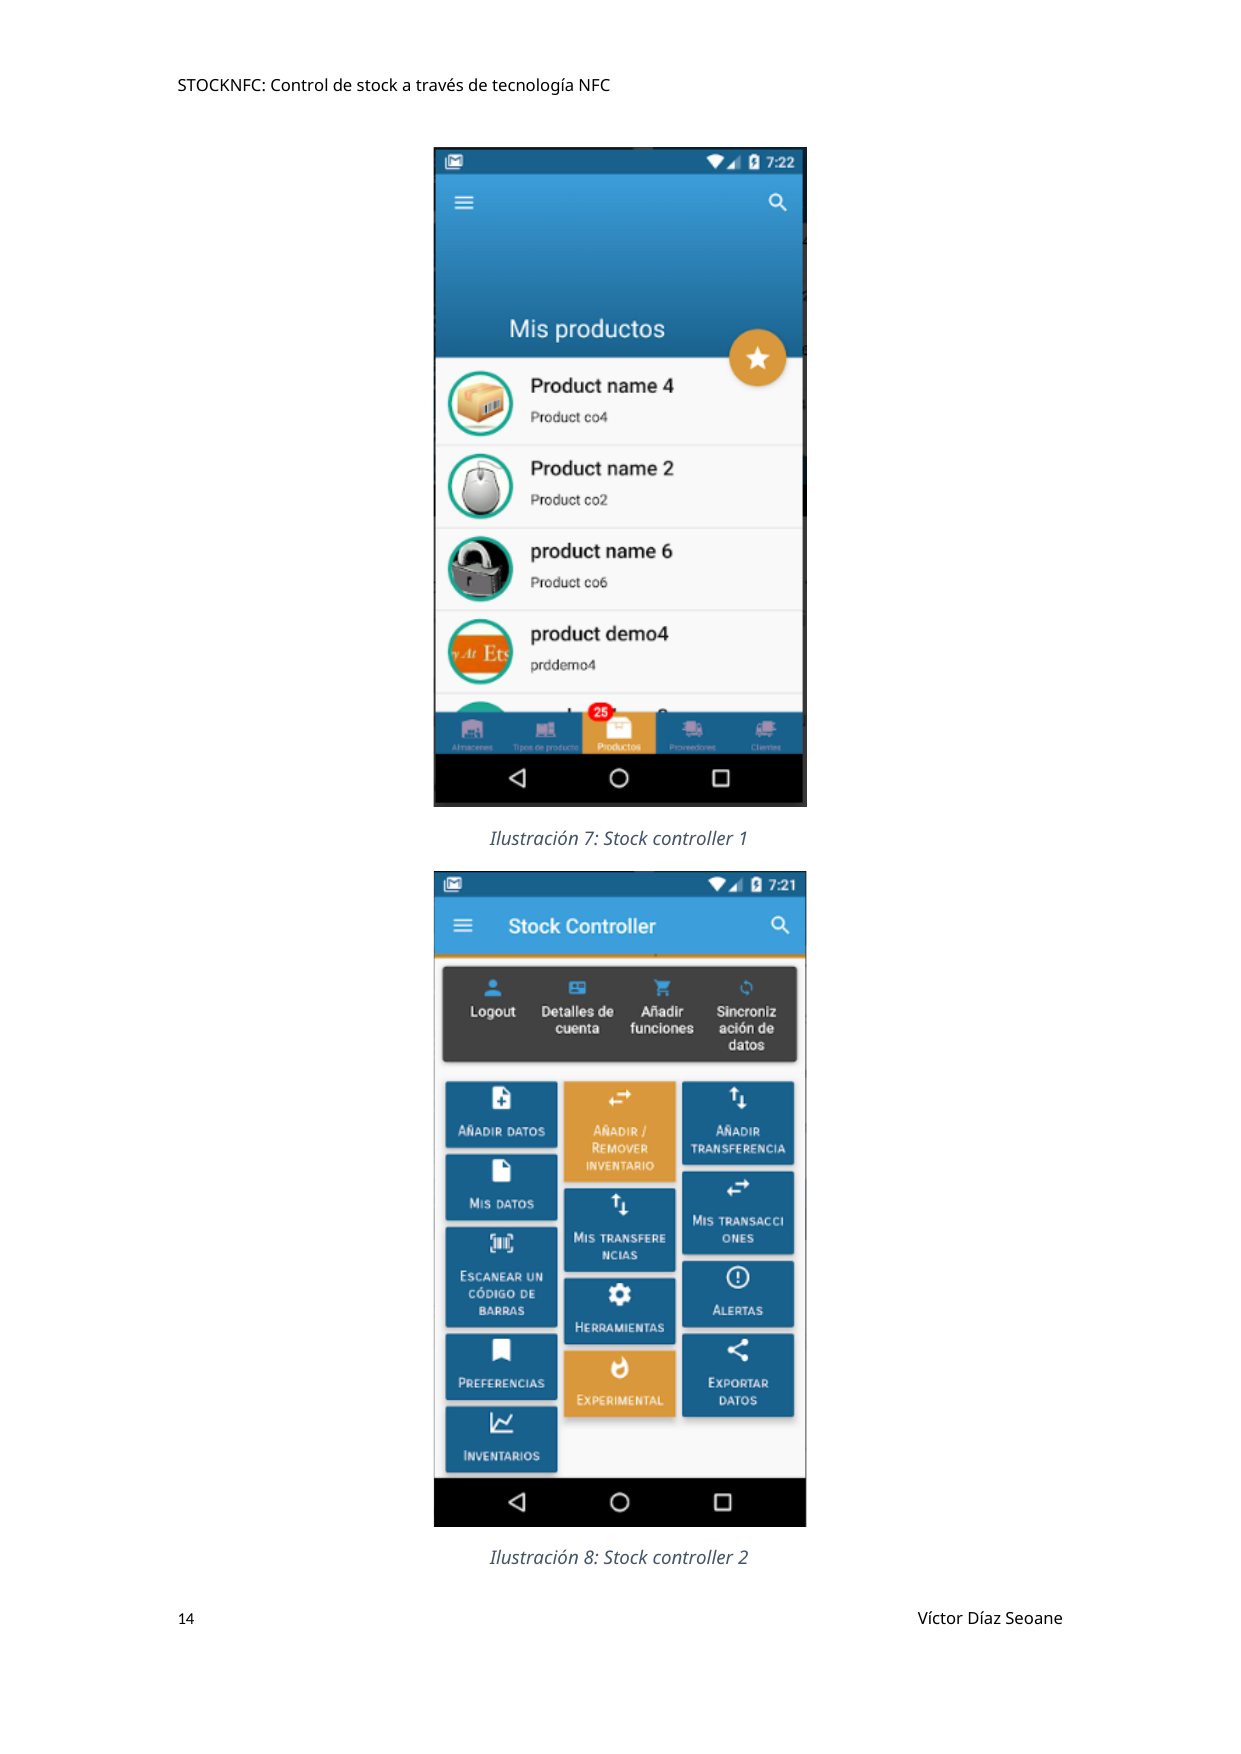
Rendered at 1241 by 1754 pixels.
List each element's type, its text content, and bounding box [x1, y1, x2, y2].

text Ilustración 7: Stock controller 1 [177, 825, 1063, 850]
text Ilustración 8: Stock controller 2 [177, 1544, 1063, 1570]
